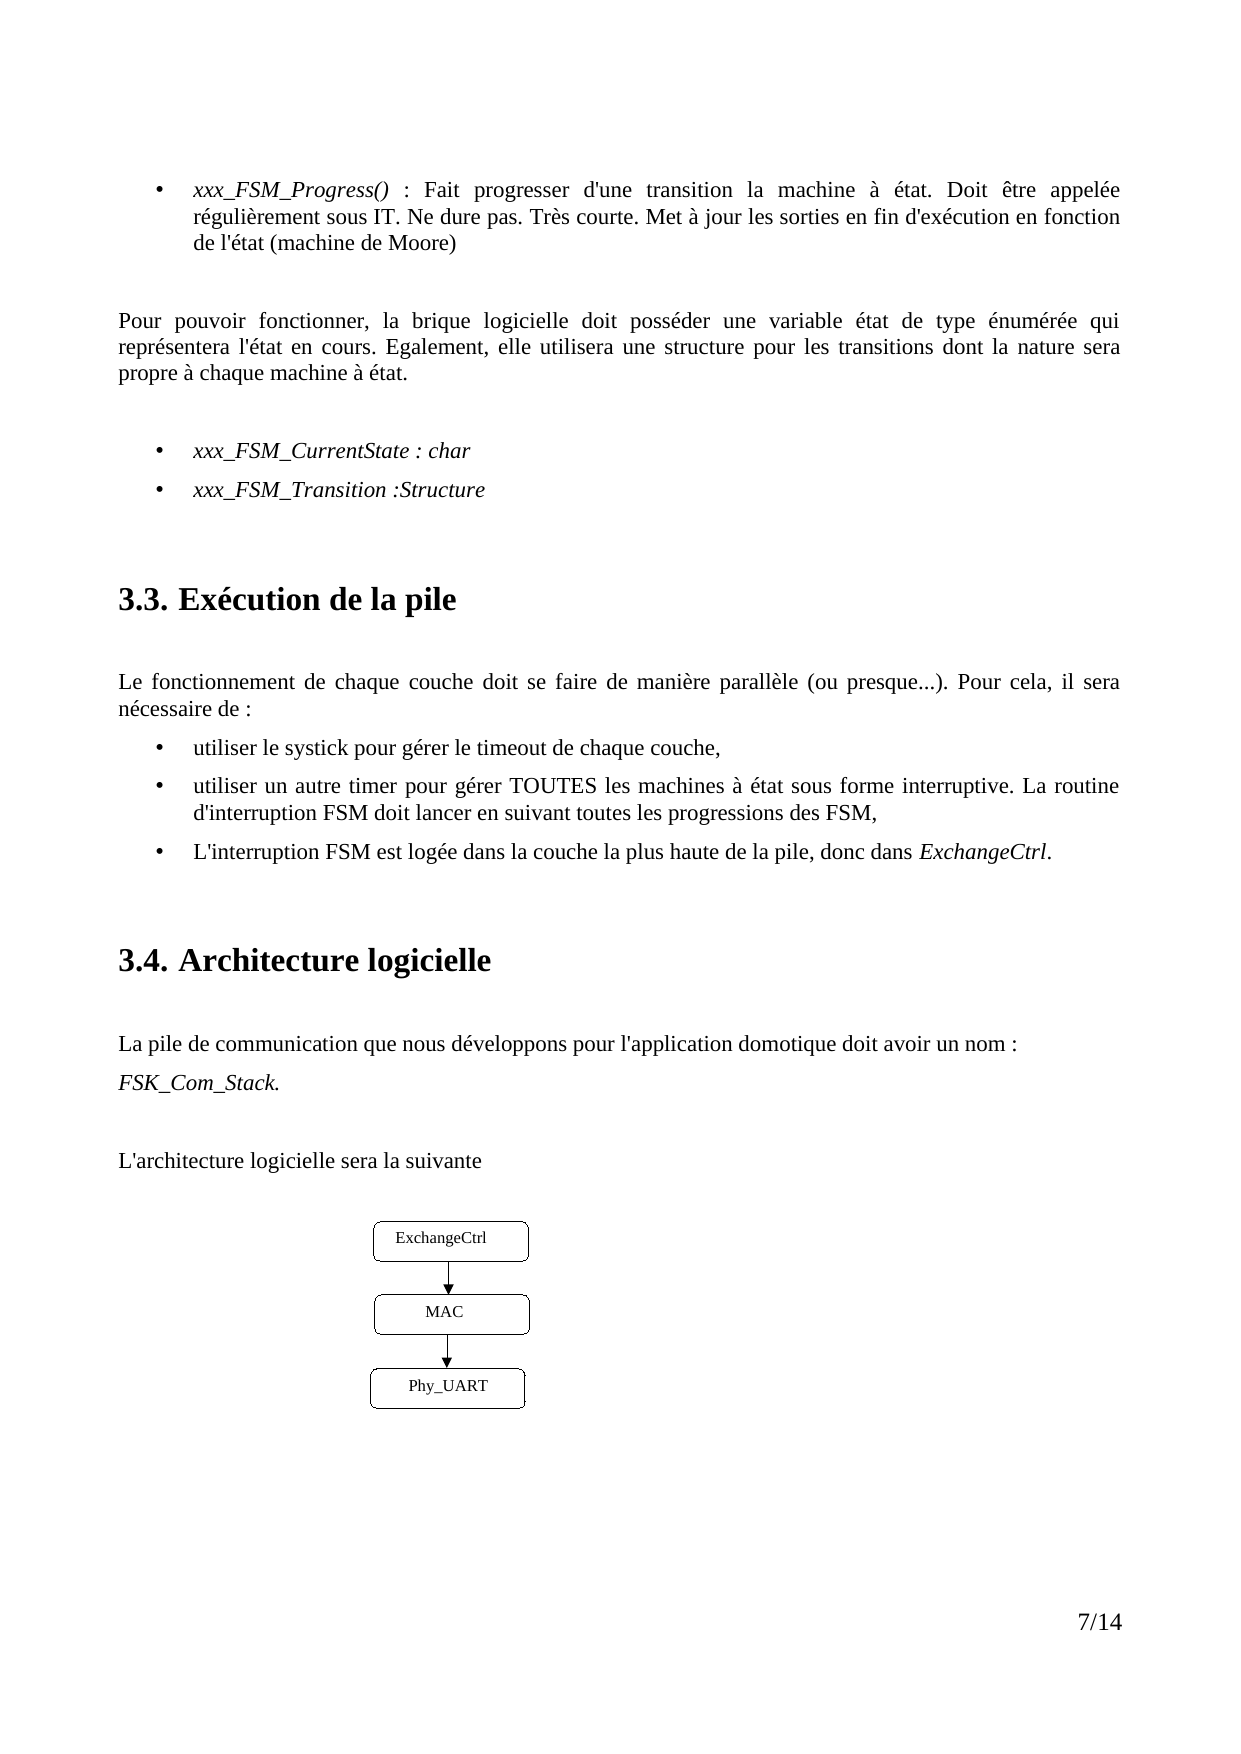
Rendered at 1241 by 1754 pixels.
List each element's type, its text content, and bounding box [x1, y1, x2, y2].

text La pile de communication que nous développons pour l'application domotique doit avoir un nom : [118, 1030, 1122, 1056]
list xxx_FSM_Transition :Structure [156, 476, 1122, 502]
text Pour pouvoir fonctionner, la brique logicielle doit posséder une variable état de type énumérée qui représentera l'état en cours. Egalement, elle utilisera une structure pour les transitions dont la nature sera propre à chaque machine à état. [118, 307, 1122, 386]
text FSK_Com_Stack. [118, 1069, 1122, 1095]
list L'interruption FSM est logée dans la couche la plus haute de la pile, donc dans ExchangeCtrl. [156, 838, 1122, 864]
list utiliser le systick pour gérer le timeout de chaque couche, [156, 734, 1122, 760]
list xxx_FSM_Progress() : Fait progresser d'une transition la machine à état. Doit être appelée régulièrement sous IT. Ne dure pas. Très courte. Met à jour les sorties en fin d'exécution en fonction de l'état (machine de Moore) [156, 176, 1122, 255]
subtitle Architecture logicielle [118, 940, 1122, 979]
text Le fonctionnement de chaque couche doit se faire de manière parallèle (ou presque...). Pour cela, il sera nécessaire de : [118, 668, 1122, 721]
list xxx_FSM_CurrentState : char [156, 437, 1122, 463]
list utiliser un autre timer pour gérer TOUTES les machines à état sous forme interruptive. La routine d'interruption FSM doit lancer en suivant toutes les progressions des FSM, [156, 772, 1122, 825]
subtitle Exécution de la pile [118, 579, 1122, 617]
text L'architecture logicielle sera la suivante [118, 1147, 1122, 1173]
